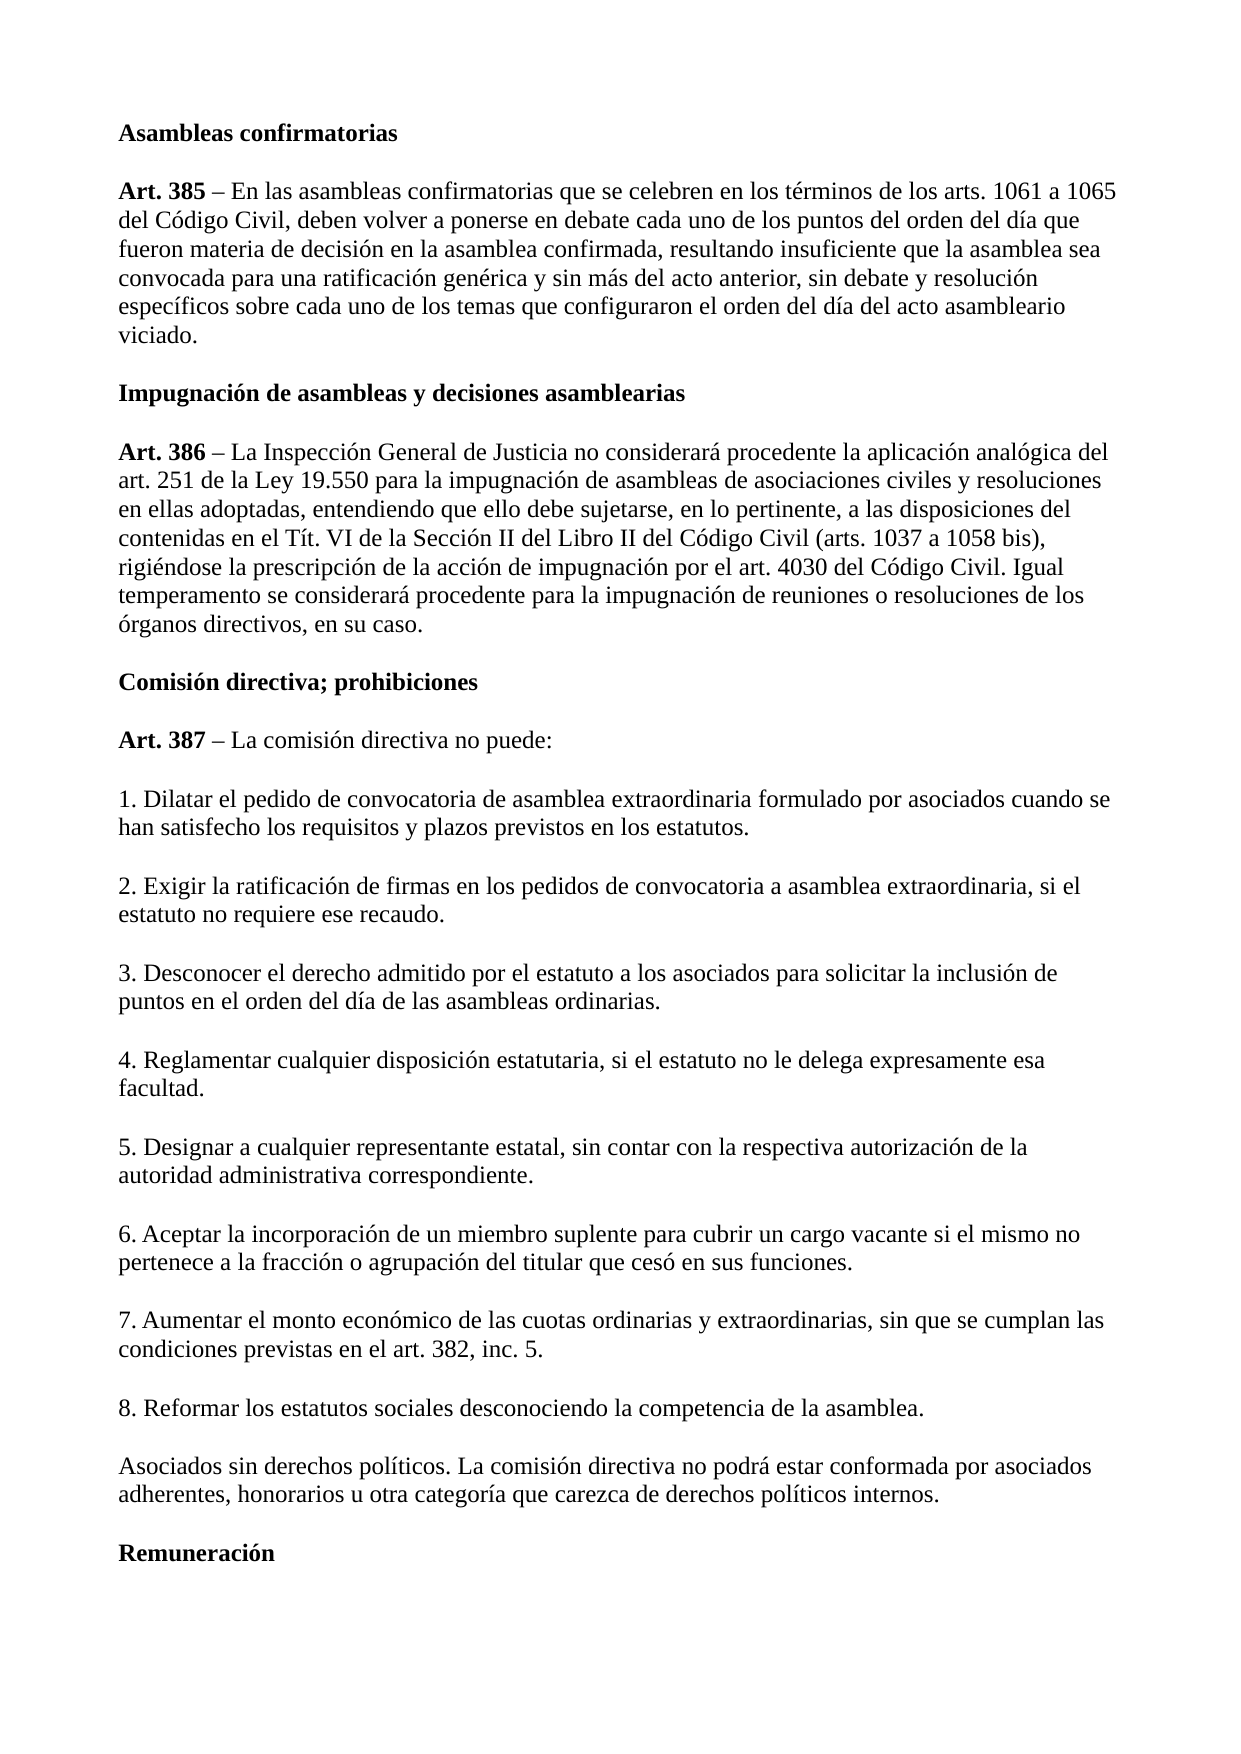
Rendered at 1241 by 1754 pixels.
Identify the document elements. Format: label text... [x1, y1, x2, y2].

table_header Asambleas confirmatorias Art. 385 – En las asambleas confirmatorias que se celebren en los términos de los arts. 1061 a 1065 del Código Civil, deben volver a ponerse en debate cada uno de los puntos del orden del día que fueron materia de decisión en la asamblea confirmada, resultando insuficiente que la asamblea sea convocada para una ratificación genérica y sin más del acto anterior, sin debate y resolución específicos sobre cada uno de los temas que configuraron el orden del día del acto asambleario viciado. Impugnación de asambleas y decisiones asamblearias Art. 386 – La Inspección General de Justicia no considerará procedente la aplicación analógica del art. 251 de la Ley 19.550 para la impugnación de asambleas de asociaciones civiles y resoluciones en ellas adoptadas, entendiendo que ello debe sujetarse, en lo pertinente, a las disposiciones del contenidas en el Tít. VI de la Sección II del Libro II del Código Civil (arts. 1037 a 1058 bis), rigiéndose la prescripción de la acción de impugnación por el art. 4030 del Código Civil. Igual temperamento se considerará procedente para la impugnación de reuniones o resoluciones de los órganos directivos, en su caso. Comisión directiva; prohibiciones Art. 387 – La comisión directiva no puede: 1. Dilatar el pedido de convocatoria de asamblea extraordinaria formulado por asociados cuando se han satisfecho los requisitos y plazos previstos en los estatutos. 2. Exigir la ratificación de firmas en los pedidos de convocatoria a asamblea extraordinaria, si el estatuto no requiere ese recaudo. 3. Desconocer el derecho admitido por el estatuto a los asociados para solicitar la inclusión de puntos en el orden del día de las asambleas ordinarias. 4. Reglamentar cualquier disposición estatutaria, si el estatuto no le delega expresamente esa facultad. 5. Designar a cualquier representante estatal, sin contar con la respectiva autorización de la autoridad administrativa correspondiente. 6. Aceptar la incorporación de un miembro suplente para cubrir un cargo vacante si el mismo no pertenece a la fracción o agrupación del titular que cesó en sus funciones. 7. Aumentar el monto económico de las cuotas ordinarias y extraordinarias, sin que se cumplan las condiciones previstas en el art. 382, inc. 5. 8. Reformar los estatutos sociales desconociendo la competencia de la asamblea. Asociados sin derechos políticos. La comisión directiva no podrá estar conformada por asociados adherentes, honorarios u otra categoría que carezca de derechos políticos internos. Remuneración [118, 118, 1122, 1596]
